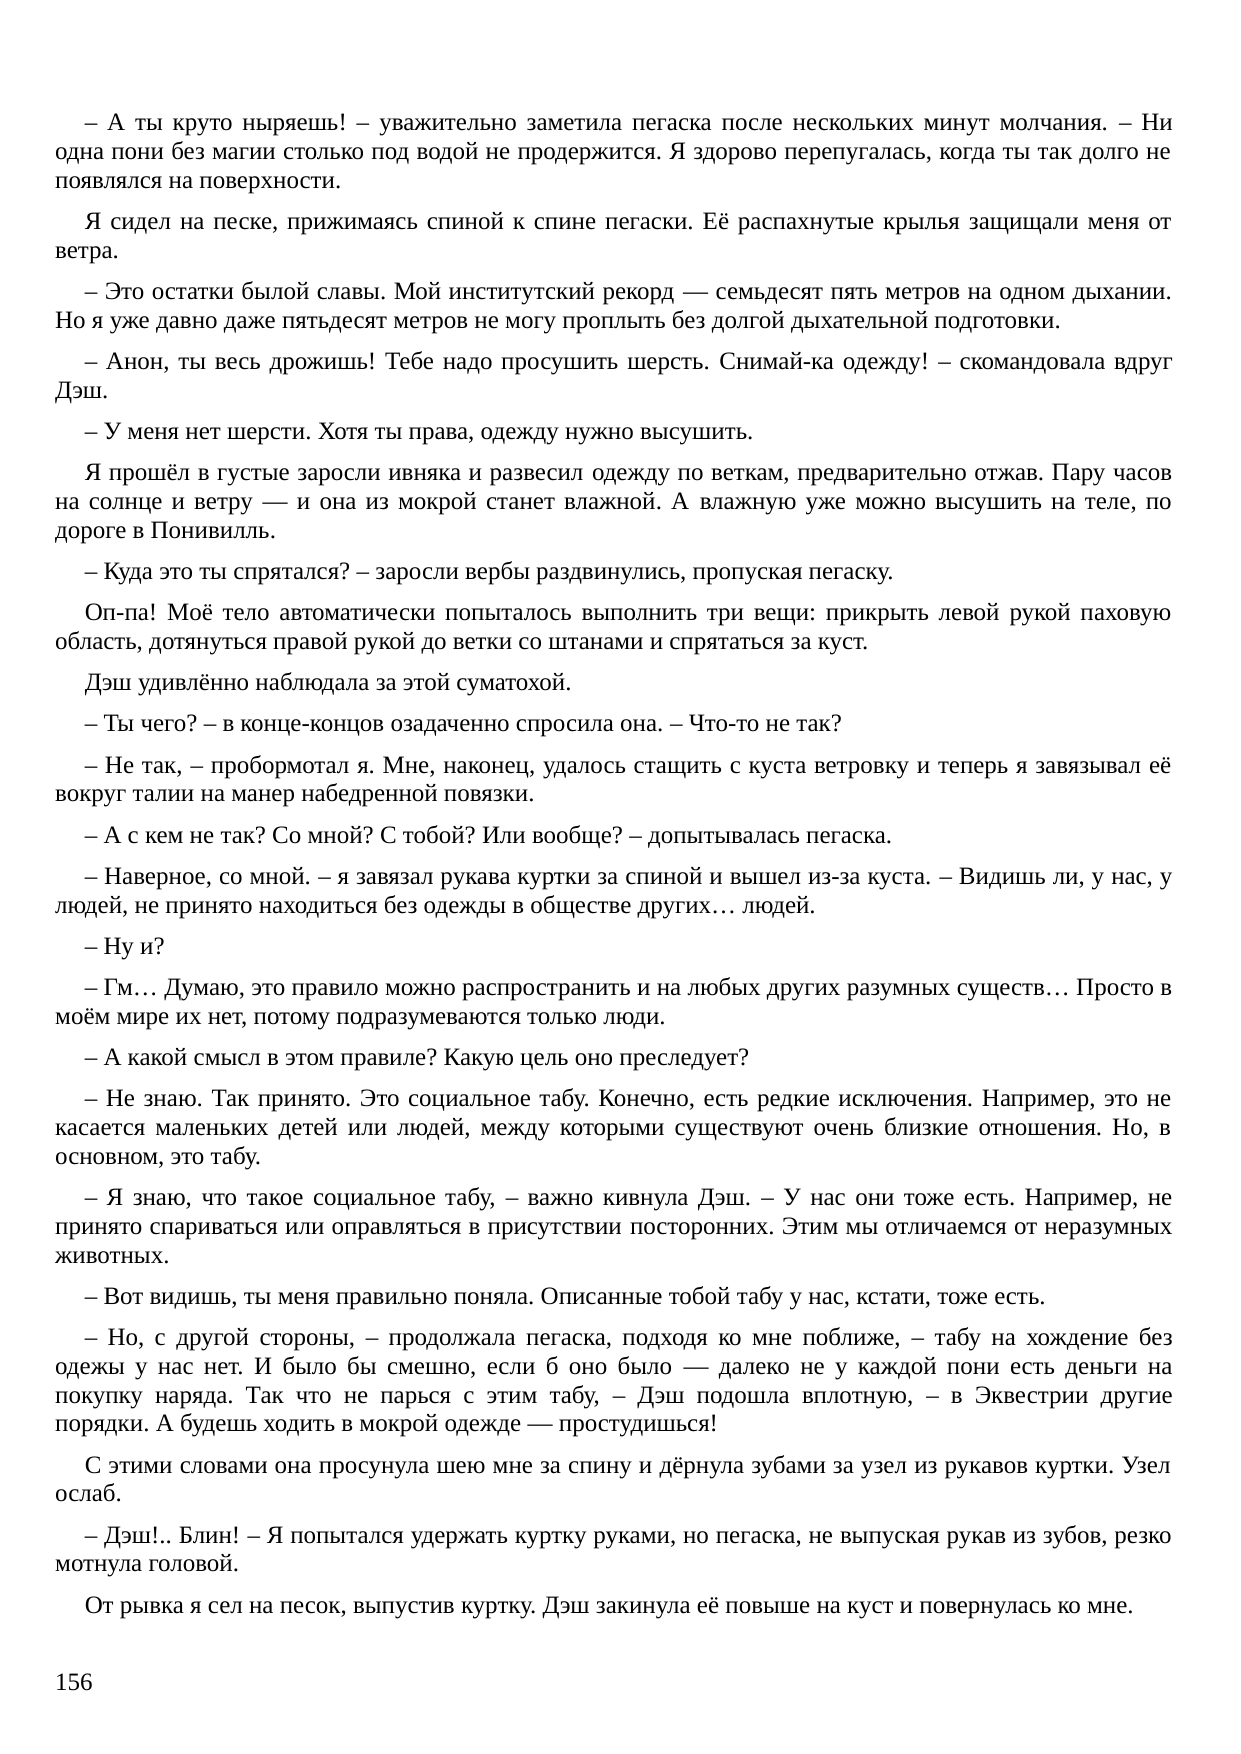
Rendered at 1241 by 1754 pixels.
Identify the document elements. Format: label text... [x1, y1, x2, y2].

text – Наверное, со мной. – я завязал рукава куртки за спиной и вышел из-за куста. – Видишь ли, у нас, у людей, не принято находиться без одежды в обществе других… людей. [55, 861, 1173, 918]
text – Ты чего? – в конце-концов озадаченно спросила она. – Что-то не так? [55, 708, 1173, 737]
text – Не знаю. Так принято. Это социальное табу. Конечно, есть редкие исключения. Например, это не касается маленьких детей или людей, между которыми существуют очень близкие отношения. Но, в основном, это табу. [55, 1083, 1173, 1170]
text Дэш удивлённо наблюдала за этой суматохой. [55, 667, 1173, 696]
text – Я знаю, что такое социальное табу, – важно кивнула Дэш. – У нас они тоже есть. Например, не принято спариваться или оправляться в присутствии посторонних. Этим мы отличаемся от неразумных животных. [55, 1182, 1173, 1268]
text От рывка я сел на песок, выпустив куртку. Дэш закинула её повыше на куст и повернулась ко мне. [55, 1590, 1173, 1618]
text – Ну и? [55, 931, 1173, 960]
text – А какой смысл в этом правиле? Какую цель оно преследует? [55, 1042, 1173, 1071]
text – Вот видишь, ты меня правильно поняла. Описанные тобой табу у нас, кстати, тоже есть. [55, 1281, 1173, 1310]
text – У меня нет шерсти. Хотя ты права, одежду нужно высушить. [55, 416, 1173, 445]
text – Анон, ты весь дрожишь! Тебе надо просушить шерсть. Снимай-ка одежду! – скомандовала вдруг Дэш. [55, 346, 1173, 403]
text Оп-па! Моё тело автоматически попыталось выполнить три вещи: прикрыть левой рукой паховую область, дотянуться правой рукой до ветки со штанами и спрятаться за куст. [55, 597, 1173, 655]
text С этими словами она просунула шею мне за спину и дёрнула зубами за узел из рукавов куртки. Узел ослаб. [55, 1450, 1173, 1507]
text – Куда это ты спрятался? – заросли вербы раздвинулись, пропуская пегаску. [55, 556, 1173, 585]
text – А ты круто ныряешь! – уважительно заметила пегаска после нескольких минут молчания. – Ни одна пони без магии столько под водой не продержится. Я здорово перепугалась, когда ты так долго не появлялся на поверхности. [55, 107, 1173, 193]
text – А с кем не так? Со мной? С тобой? Или вообще? – допытывалась пегаска. [55, 820, 1173, 848]
text – Это остатки былой славы. Мой институтский рекорд — семьдесят пять метров на одном дыхании. Но я уже давно даже пятьдесят метров не могу проплыть без долгой дыхательной подготовки. [55, 276, 1173, 333]
text – Но, с другой стороны, – продолжала пегаска, подходя ко мне поближе, – табу на хождение без одежы у нас нет. И было бы смешно, если б оно было — далеко не у каждой пони есть деньги на покупку наряда. Так что не парься с этим табу, – Дэш подошла вплотную, – в Эквестрии другие порядки. А будешь ходить в мокрой одежде — простудишься! [55, 1322, 1173, 1437]
text – Не так, – пробормотал я. Мне, наконец, удалось стащить с куста ветровку и теперь я завязывал её вокруг талии на манер набедренной повязки. [55, 750, 1173, 807]
text – Дэш!.. Блин! – Я попытался удержать куртку руками, но пегаска, не выпуская рукав из зубов, резко мотнула головой. [55, 1520, 1173, 1577]
text Я прошёл в густые заросли ивняка и развесил одежду по веткам, предварительно отжав. Пару часов на солнце и ветру — и она из мокрой станет влажной. А влажную уже можно высушить на теле, по дороге в Понивилль. [55, 457, 1173, 543]
text – Гм… Думаю, это правило можно распространить и на любых других разумных существ… Просто в моём мире их нет, потому подразумеваются только люди. [55, 972, 1173, 1030]
text Я сидел на песке, прижимаясь спиной к спине пегаски. Её распахнутые крылья защищали меня от ветра. [55, 206, 1173, 263]
